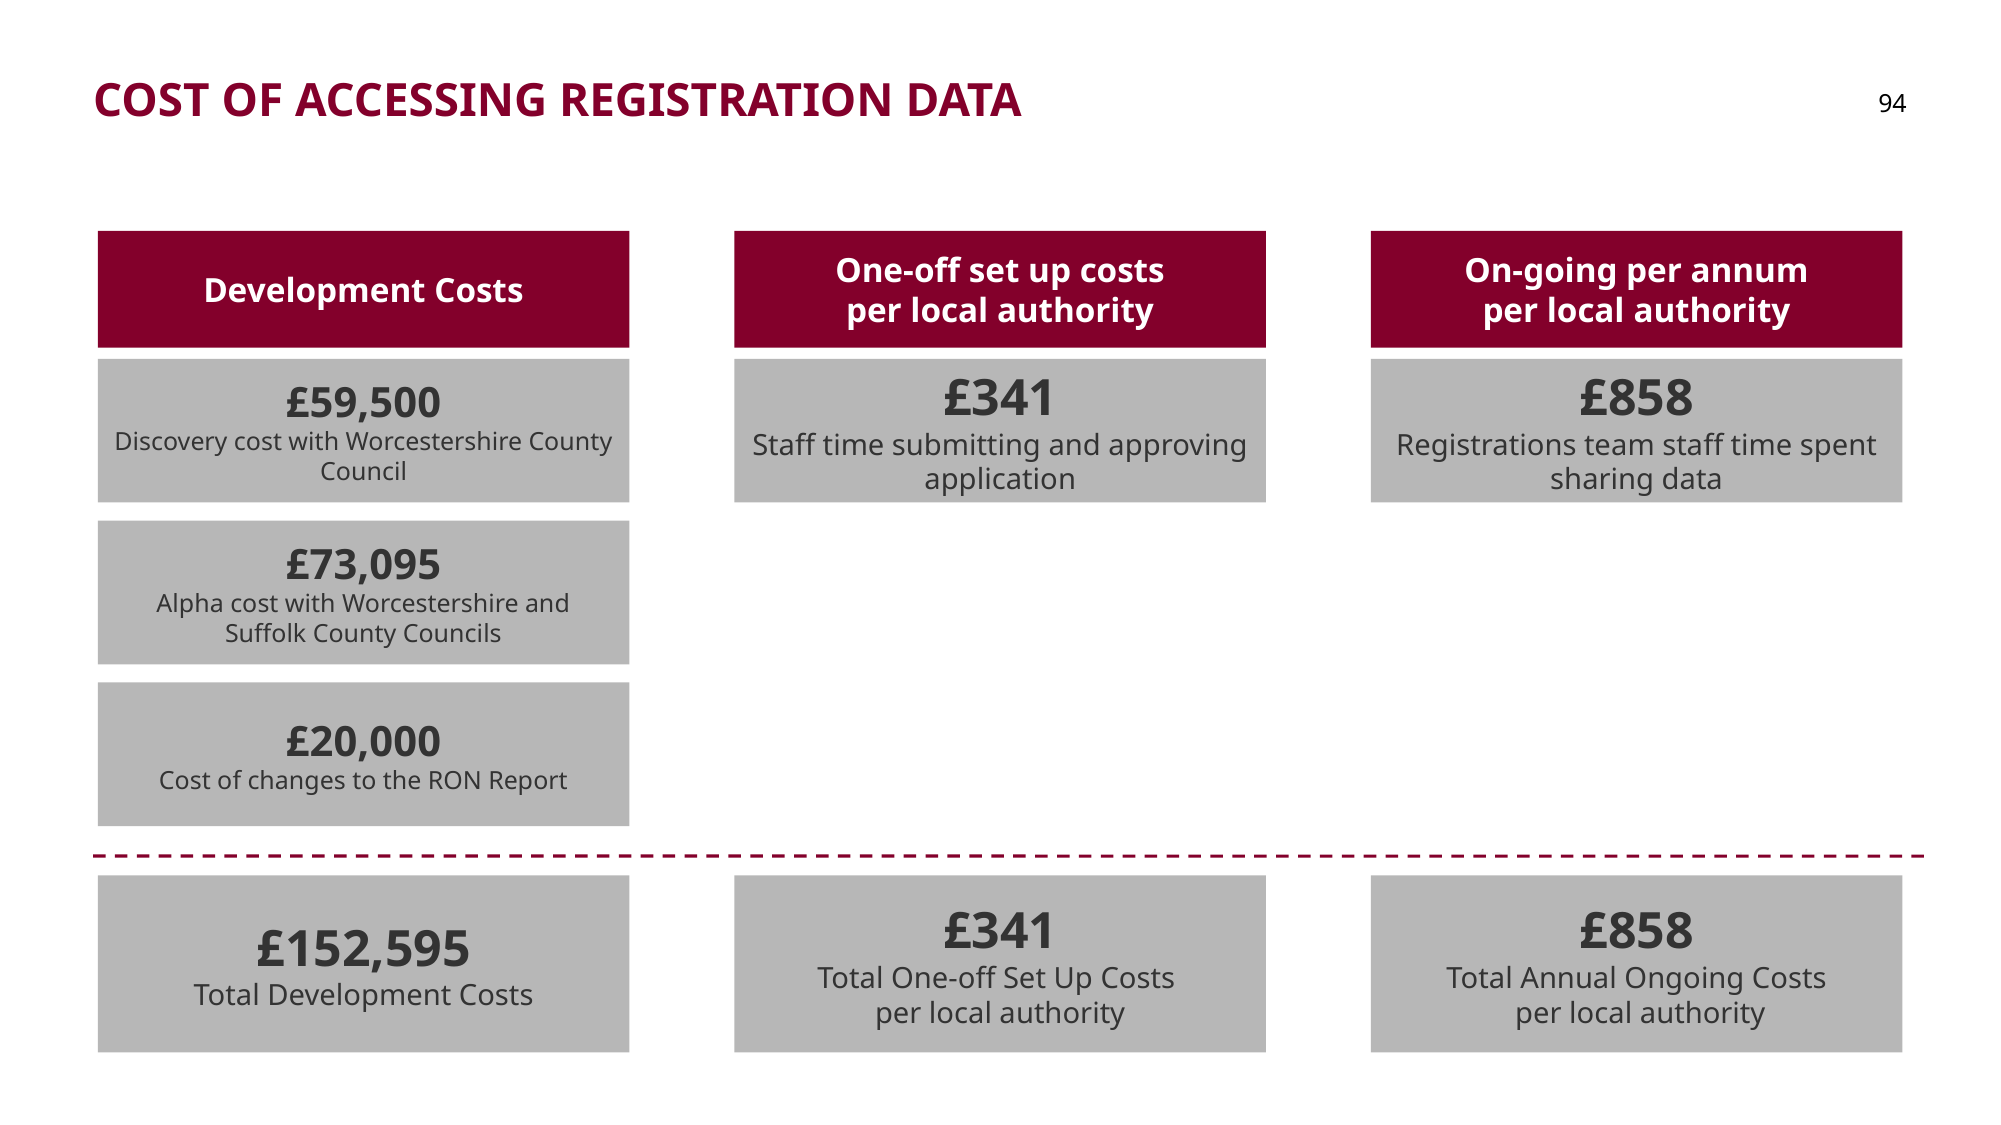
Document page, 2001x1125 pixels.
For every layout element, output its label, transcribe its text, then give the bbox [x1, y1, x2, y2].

text_box £341 Staff time submitting and approving application [734, 358, 1266, 503]
text_box £20,000 Cost of changes to the RON Report [97, 682, 630, 827]
text_box £341 Total One-off Set Up Costs per local authority [734, 875, 1266, 1053]
text_box £858 Registrations team staff time spent sharing data [1370, 358, 1903, 503]
text_box £858 Total Annual Ongoing Costs per local authority [1370, 875, 1903, 1053]
text_box One-off set up costs per local authority [734, 230, 1266, 348]
text_box £73,095 Alpha cost with Worcestershire and Suffolk County Councils [97, 520, 630, 665]
text_box On-going per annum per local authority [1370, 230, 1903, 348]
text_box £152,595 Total Development Costs [97, 875, 630, 1053]
text_box £59,500 Discovery cost with Worcestershire County Council [97, 358, 630, 503]
text_box Development Costs [97, 230, 630, 348]
title COST OF ACCESSING REGISTRATION DATA [93, 70, 1809, 183]
slide_number [1850, 87, 1907, 148]
